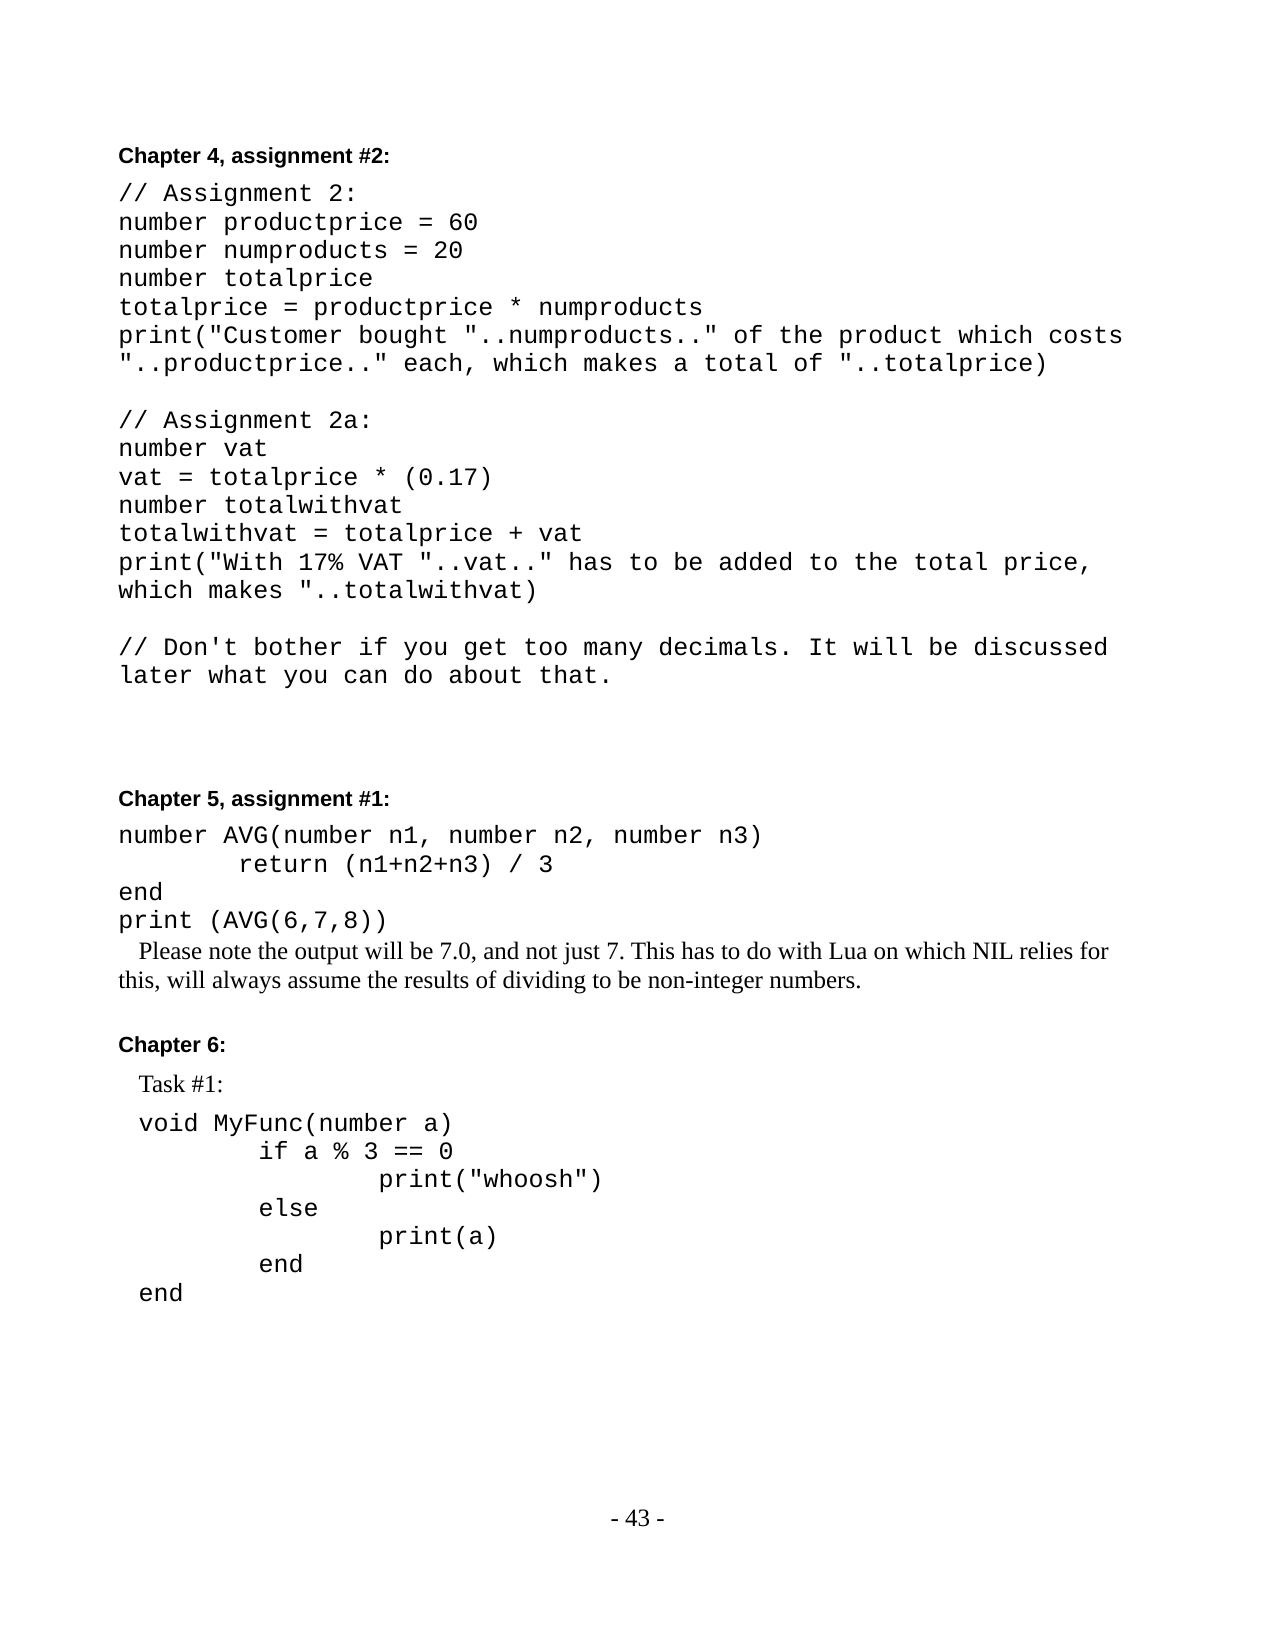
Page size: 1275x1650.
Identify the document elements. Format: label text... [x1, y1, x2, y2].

text totalprice = productprice * numproducts [118, 294, 1157, 322]
text print(a) [118, 1224, 1157, 1252]
text if a % 3 == 0 [118, 1139, 1157, 1167]
text else [118, 1195, 1157, 1224]
text number productprice = 60 [118, 209, 1157, 237]
text print("whoosh") [118, 1167, 1157, 1195]
text // Don't bother if you get too many decimals. It will be discussed later what you can do about that. [118, 634, 1157, 691]
text number numproducts = 20 [118, 237, 1157, 266]
text number totalwithvat [118, 492, 1157, 521]
text number vat [118, 436, 1157, 464]
text end [118, 880, 1157, 908]
subtitle Chapter 5, assignment #1: [118, 785, 1157, 811]
text Please note the output will be 7.0, and not just 7. This has to do with Lua on which NIL relies for this, will always assume the results of dividing to be non-integer numbers. [118, 936, 1157, 994]
text print("With 17% VAT "..vat.." has to be added to the total price, which makes "..totalwithvat) [118, 549, 1157, 606]
text Task #1: [118, 1069, 1157, 1098]
text print (AVG(6,7,8)) [118, 908, 1157, 936]
text void MyFunc(number a) [118, 1110, 1157, 1139]
subtitle Chapter 4, assignment #2: [118, 143, 1157, 168]
text // Assignment 2a: [118, 407, 1157, 436]
text totalwithvat = totalprice + vat [118, 521, 1157, 549]
text return (n1+n2+n3) / 3 [118, 851, 1157, 880]
text print("Customer bought "..numproducts.." of the product which costs "..productprice.." each, which makes a total of "..totalprice) [118, 322, 1157, 379]
text end [118, 1252, 1157, 1280]
subtitle Chapter 6: [118, 1031, 1157, 1057]
text // Assignment 2: [118, 181, 1157, 209]
text number AVG(number n1, number n2, number n3) [118, 823, 1157, 851]
text vat = totalprice * (0.17) [118, 464, 1157, 492]
text number totalprice [118, 266, 1157, 294]
text end [118, 1280, 1157, 1309]
